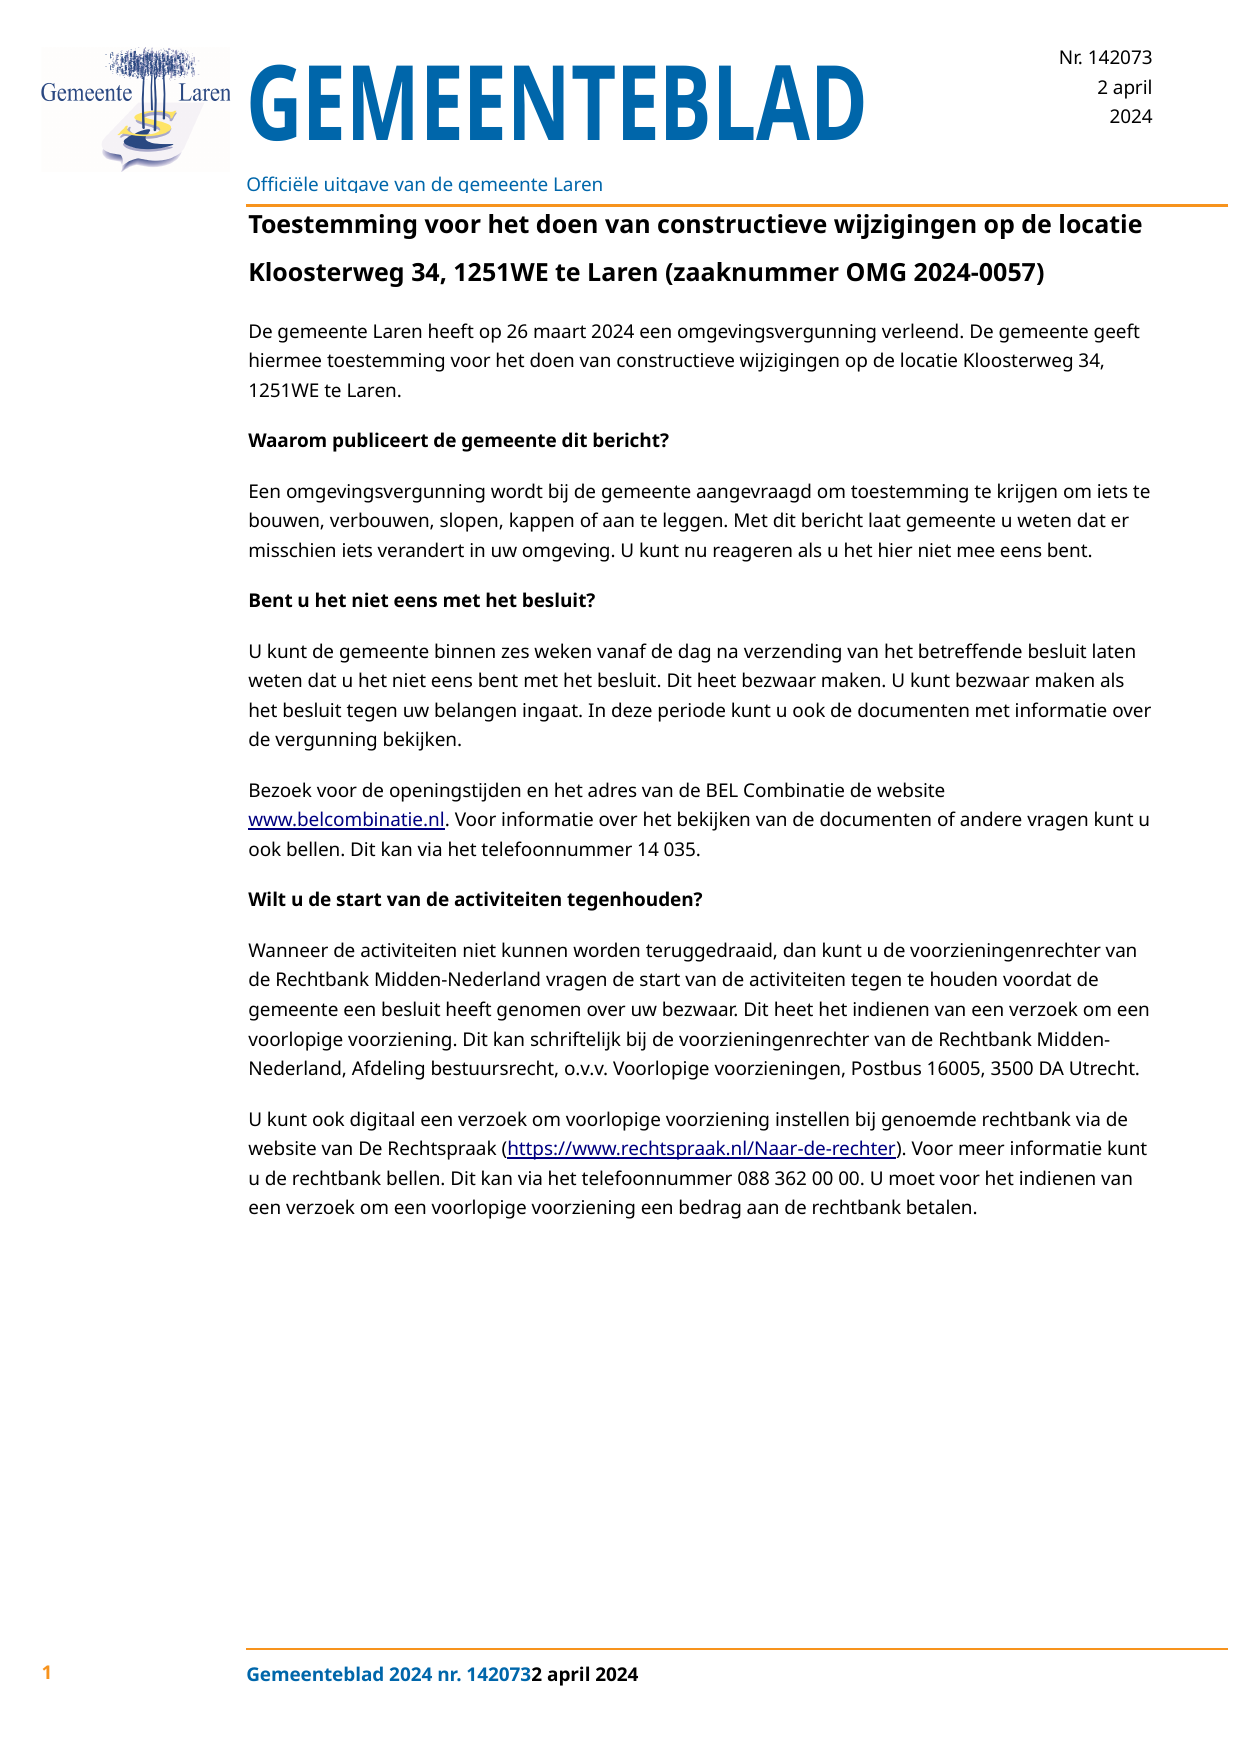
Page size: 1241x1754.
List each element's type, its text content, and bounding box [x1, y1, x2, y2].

text Een omgevingsvergunning wordt bij de gemeente aangevraagd om toestemming te krijgen om iets te bouwen, verbouwen, slopen, kappen of aan te leggen. Met dit bericht laat gemeente u weten dat er misschien iets verandert in uw omgeving. U kunt nu reageren als u het hier niet mee eens bent. [248, 478, 1152, 563]
text De gemeente Laren heeft op 26 maart 2024 een omgevingsvergunning verleend. De gemeente geeft hiermee toestemming voor het doen van constructieve wijzigingen op de locatie Kloosterweg 34, 1251WE te Laren. [248, 318, 1152, 403]
text Wanneer de activiteiten niet kunnen worden teruggedraaid, dan kunt u de voorzieningenrechter van de Rechtbank Midden-Nederland vragen de start van de activiteiten tegen te houden voordat de gemeente een besluit heeft genomen over uw bezwaar. Dit heet het indienen van een verzoek om een voorlopige voorziening. Dit kan schriftelijk bij de voorzieningenrechter van de Rechtbank Midden-Nederland, Afdeling bestuursrecht, o.v.v. Voorlopige voorzieningen, Postbus 16005, 3500 DA Utrecht. [248, 937, 1152, 1081]
text Wilt u de start van de activiteiten tegenhouden? [248, 887, 1152, 912]
text Toestemming voor het doen van constructieve wijzigingen op de locatie Kloosterweg 34, 1251WE te Laren (zaaknummer OMG 2024-0057) [248, 207, 1152, 288]
text U kunt ook digitaal een verzoek om voorlopige voorziening instellen bij genoemde rechtbank via de website van De Rechtspraak (https://www.rechtspraak.nl/Naar-de-rechter). Voor meer informatie kunt u de rechtbank bellen. Dit kan via het telefoonnummer 088 362 00 00. U moet voor het indienen van een verzoek om een voorlopige voorziening een bedrag aan de rechtbank betalen. [248, 1106, 1152, 1220]
picture [41, 47, 231, 172]
text U kunt de gemeente binnen zes weken vanaf de dag na verzending van het betreffende besluit laten weten dat u het niet eens bent met het besluit. Dit heet bezwaar maken. U kunt bezwaar maken als het besluit tegen uw belangen ingaat. In deze periode kunt u ook de documenten met informatie over de vergunning bekijken. [248, 638, 1152, 752]
text Bent u het niet eens met het besluit? [248, 587, 1152, 613]
text Waarom publiceert de gemeente dit bericht? [248, 427, 1152, 453]
text Bezoek voor de openingstijden en het adres van de BEL Combinatie de website www.belcombinatie.nl. Voor informatie over het bekijken van de documenten of andere vragen kunt u ook bellen. Dit kan via het telefoonnummer 14 035. [248, 777, 1152, 862]
